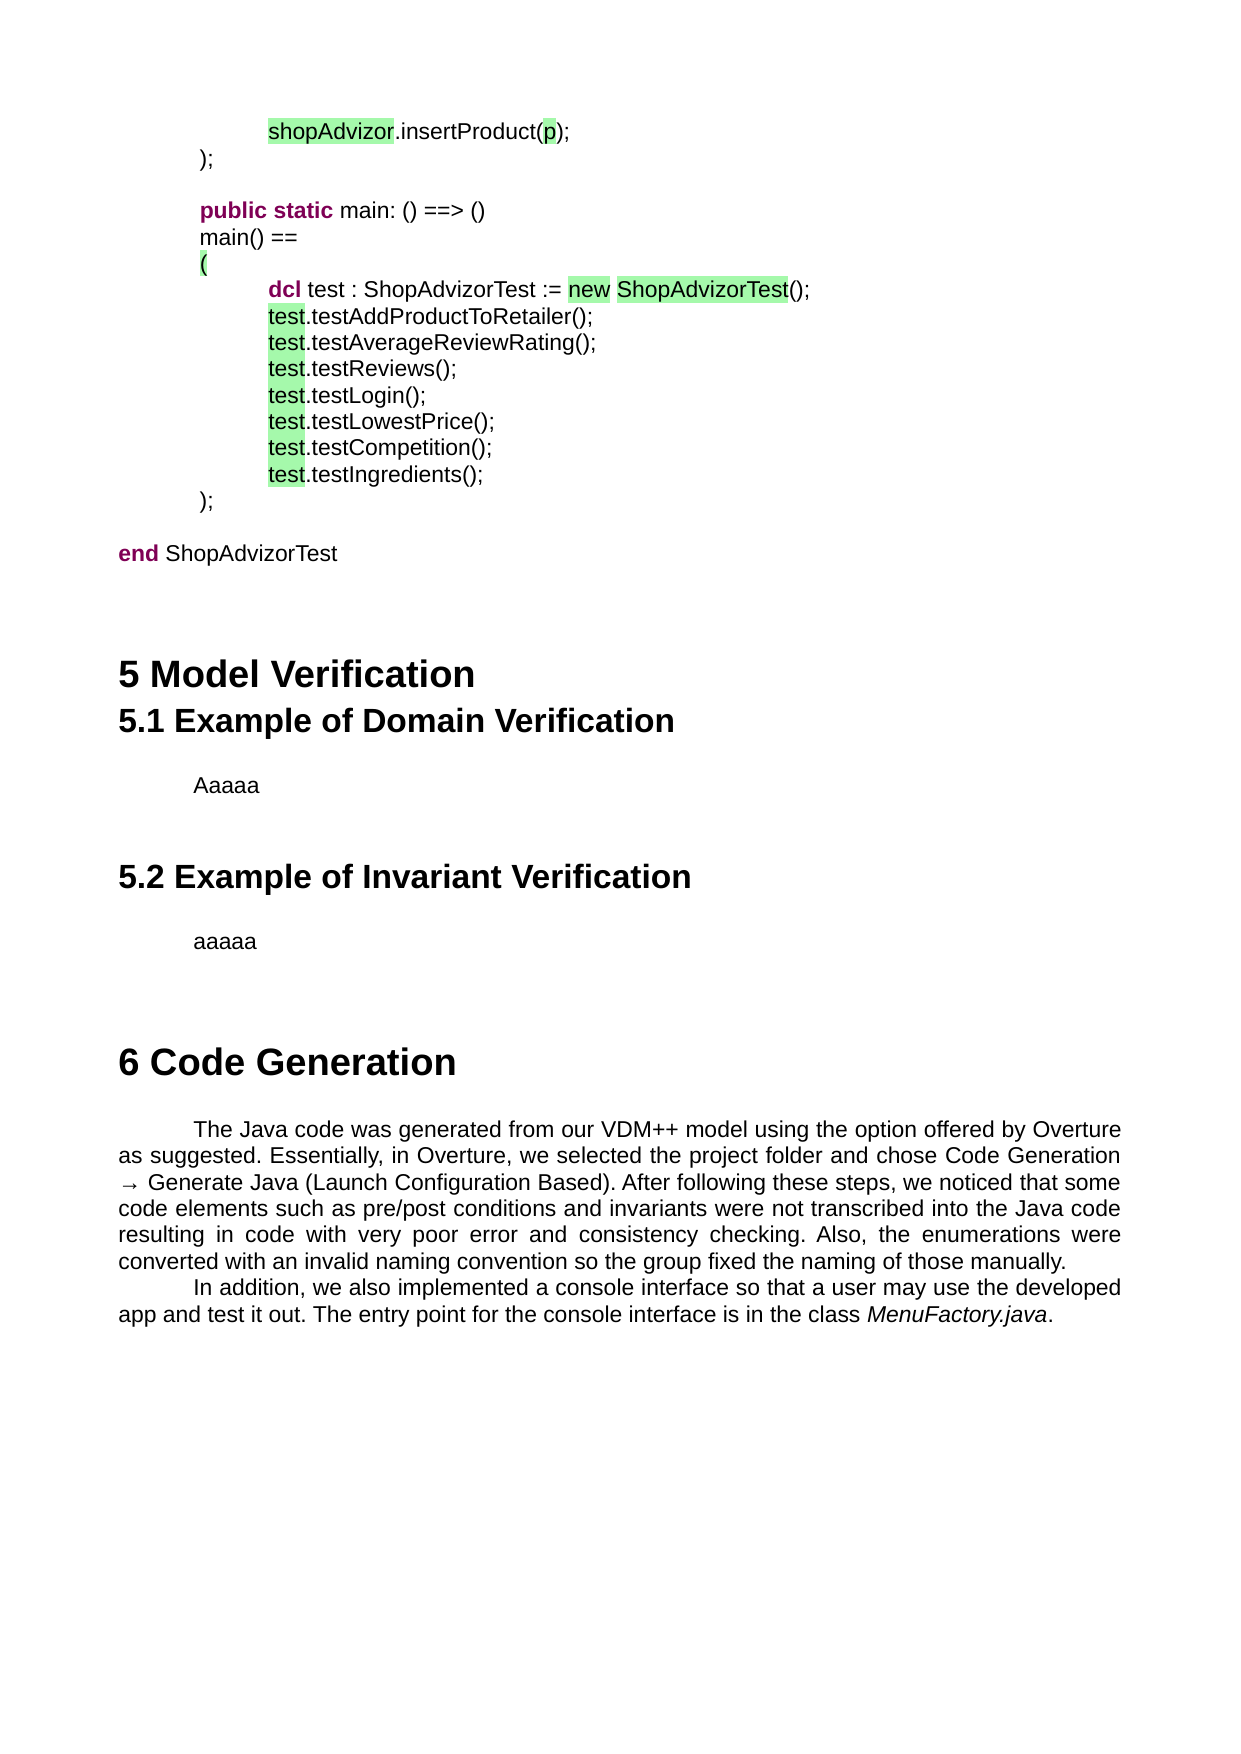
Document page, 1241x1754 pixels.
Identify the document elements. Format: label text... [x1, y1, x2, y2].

text ); [118, 487, 1122, 513]
text end ShopAdvizorTest [118, 540, 1122, 566]
text shopAdvizor.insertProduct(p); [118, 118, 1122, 144]
subtitle 5 Model Verification [118, 651, 1122, 695]
text test.testLogin(); [118, 382, 1122, 408]
subtitle 5.2 Example of Invariant Verification [118, 857, 1122, 896]
text aaaaa [118, 928, 1122, 955]
text The Java code was generated from our VDM++ model using the option offered by Overture as suggested. Essentially, in Overture, we selected the project folder and chose Code Generation → Generate Java (Launch Configuration Based). After following these steps, we noticed that some code elements such as pre/post conditions and invariants were not transcribed into the Java code resulting in code with very poor error and consistency checking. Also, the enumerations were converted with an invalid naming convention so the group fixed the naming of those manually. [118, 1116, 1122, 1274]
text test.testAddProductToRetailer(); [118, 303, 1122, 329]
text ); [118, 144, 1122, 171]
text public static main: () ==> () [118, 197, 1122, 223]
text In addition, we also implemented a console interface so that a user may use the developed app and test it out. The entry point for the console interface is in the class MenuFactory.java. [118, 1274, 1122, 1327]
text main() == [118, 223, 1122, 250]
text test.testLowestPrice(); [118, 408, 1122, 434]
subtitle 6 Code Generation [118, 1040, 1122, 1084]
text test.testCompetition(); [118, 434, 1122, 461]
subtitle 5.1 Example of Domain Verification [118, 701, 1122, 740]
text test.testIngredients(); [118, 461, 1122, 487]
text dcl test : ShopAdvizorTest := new ShopAdvizorTest(); [118, 276, 1122, 303]
text test.testAverageReviewRating(); [118, 329, 1122, 355]
text test.testReviews(); [118, 355, 1122, 382]
text Aaaaa [118, 772, 1122, 798]
text ( [118, 250, 1122, 276]
